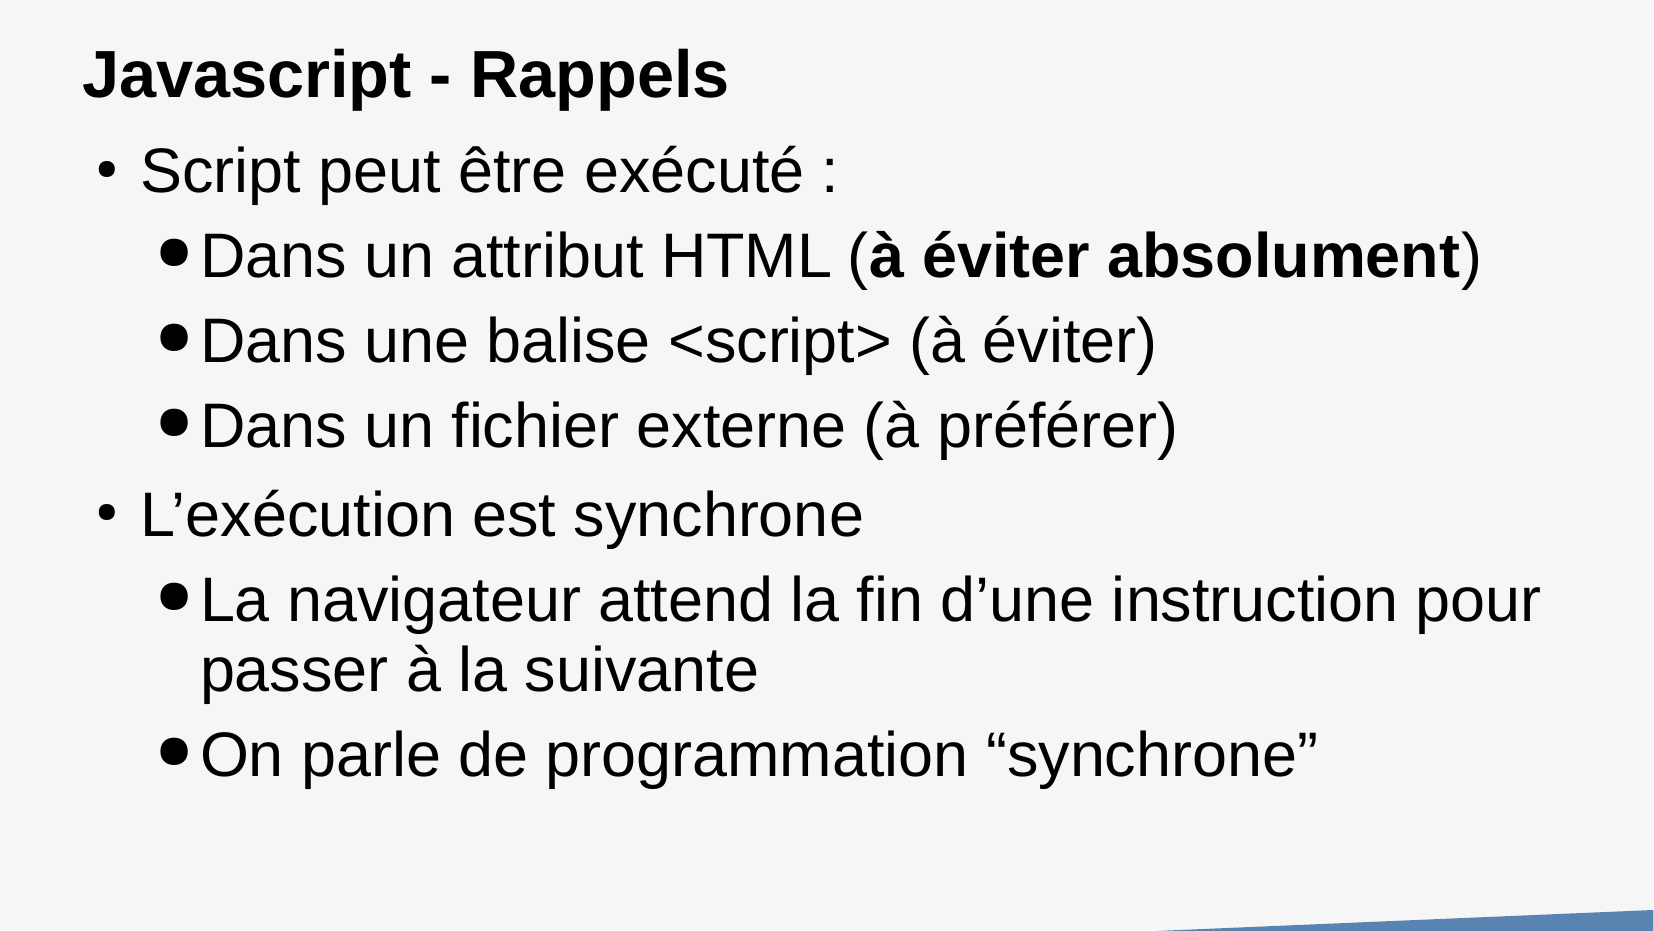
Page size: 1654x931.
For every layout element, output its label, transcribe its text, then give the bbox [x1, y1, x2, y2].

list Script peut être exécuté : Dans un attribut HTML (à éviter absolument) Dans une balise <script> (à éviter) Dans un fichier externe (à préférer) L’exécution est synchrone La navigateur attend la fin d’une instruction pour passer à la suivante On parle de programmation “synchrone” [80, 135, 1620, 798]
text_box [1156, 909, 1654, 931]
title Javascript - Rappels [82, 37, 1571, 114]
